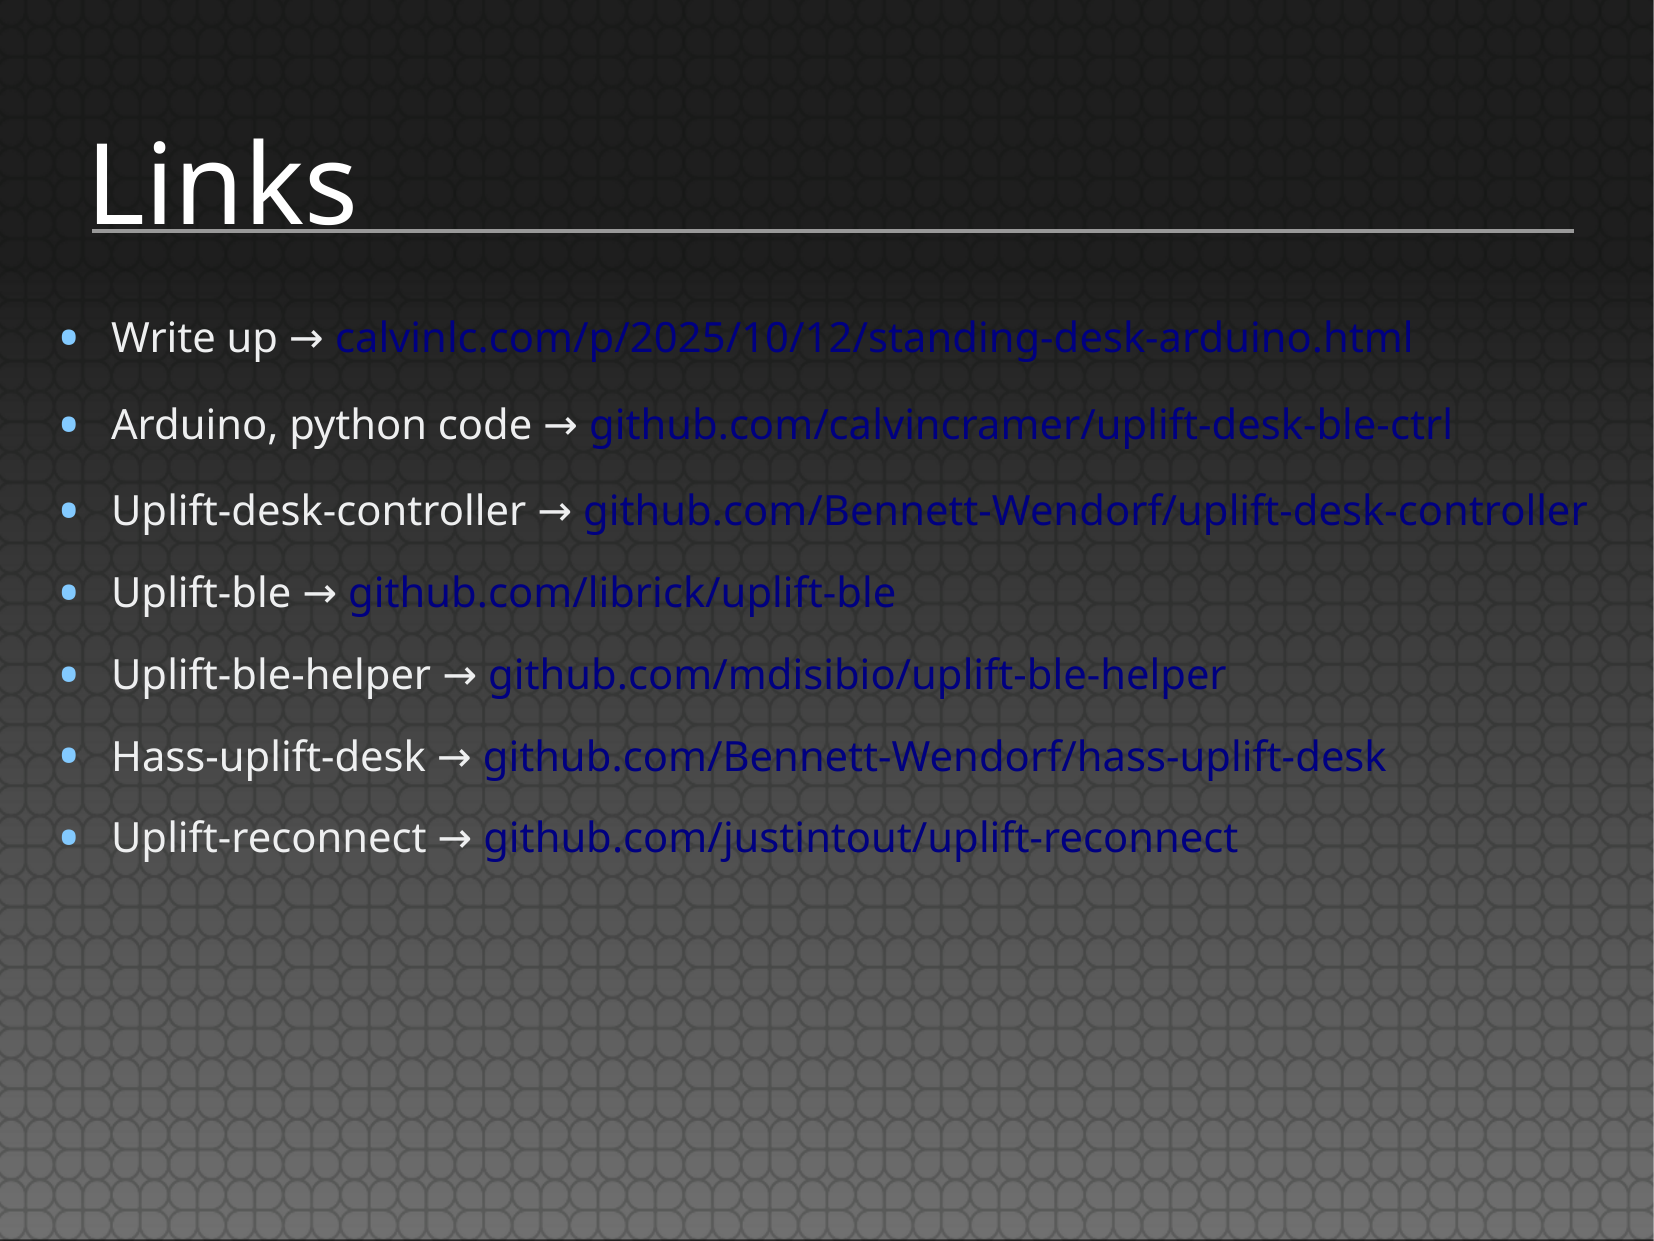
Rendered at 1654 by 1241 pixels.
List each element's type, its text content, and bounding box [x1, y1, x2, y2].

picture [0, 0, 1654, 1241]
list Write up → calvinlc.com/p/2025/10/12/standing-desk-arduino.html Arduino, python code → github.com/calvincramer/uplift-desk-ble-ctrl Uplift-desk-controller → github.com/Bennett-Wendorf/uplift-desk-controller Uplift-ble → github.com/librick/uplift-ble Uplift-ble-helper → github.com/mdisibio/uplift-ble-helper Hass-uplift-desk → github.com/Bennett-Wendorf/hass-uplift-desk Uplift-reconnect → github.com/justintout/uplift-reconnect [40, 307, 1591, 1127]
title Links [86, 112, 1576, 249]
